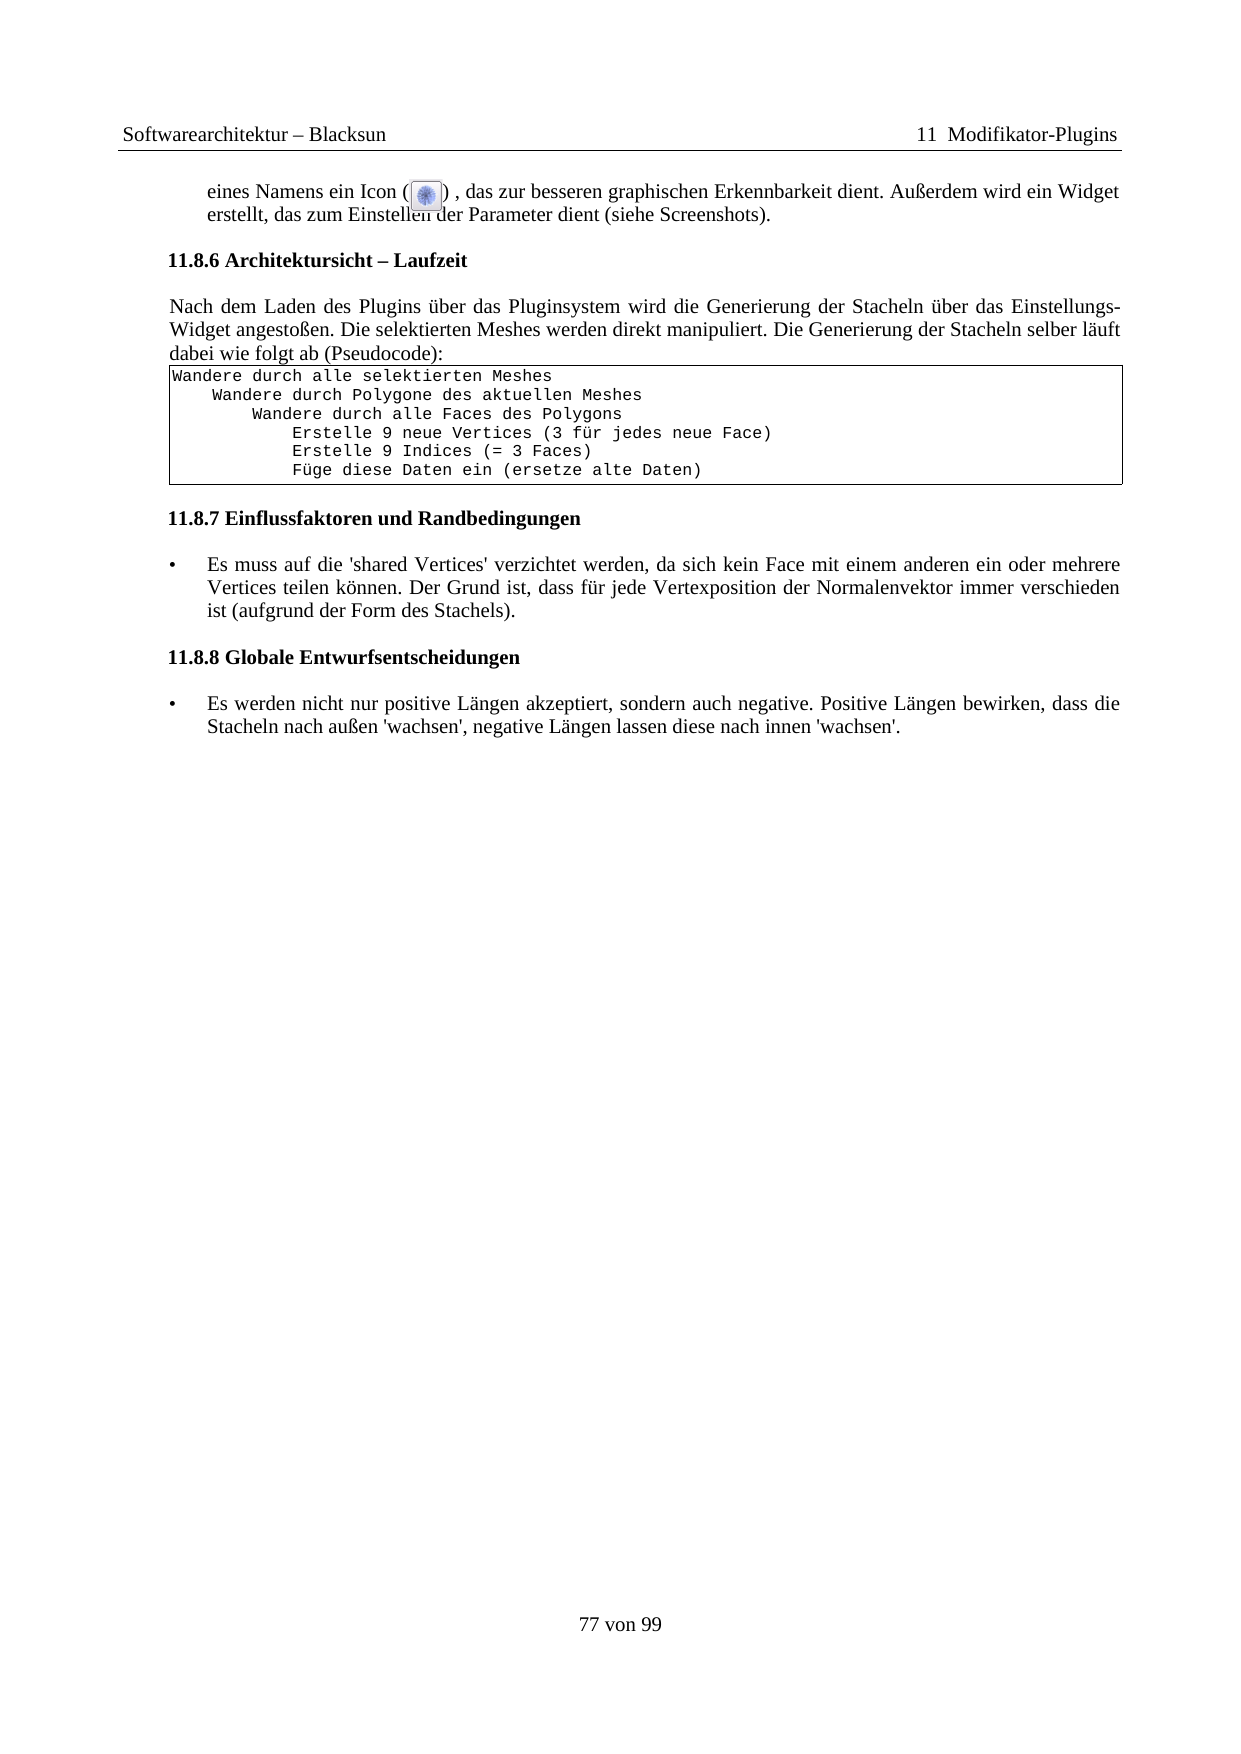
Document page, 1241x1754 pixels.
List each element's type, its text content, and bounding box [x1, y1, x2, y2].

picture [409, 179, 443, 213]
subtitle Architektursicht – Laufzeit [162, 249, 1122, 272]
text Erstelle 9 neue Vertices (3 für jedes neue Face) [170, 421, 1122, 440]
text Wandere durch alle Faces des Polygons [170, 402, 1122, 421]
text Wandere durch alle selektierten Meshes [170, 366, 1122, 383]
text Nach dem Laden des Plugins über das Pluginsystem wird die Generierung der Stacheln über das Einstellungs-Widget angestoßen. Die selektierten Meshes werden direkt manipuliert. Die Generierung der Stacheln selber läuft dabei wie folgt ab (Pseudocode): [169, 295, 1122, 364]
text Wandere durch Polygone des aktuellen Meshes [170, 383, 1122, 402]
list Es werden nicht nur positive Längen akzeptiert, sondern auch negative. Positive Längen bewirken, dass die Stacheln nach außen 'wachsen', negative Längen lassen diese nach innen 'wachsen'. [169, 692, 1122, 738]
text Erstelle 9 Indices (= 3 Faces) [170, 440, 1122, 459]
list eines Namens ein Icon ( ) , das zur besseren graphischen Erkennbarkeit dient. Außerdem wird ein Widget erstellt, das zum Einstellen der Parameter dient (siehe Screenshots). [169, 179, 1122, 226]
text Füge diese Daten ein (ersetze alte Daten) [170, 459, 1122, 484]
subtitle Einflussfaktoren und Randbedingungen [162, 507, 1122, 530]
list Es muss auf die 'shared Vertices' verzichtet werden, da sich kein Face mit einem anderen ein oder mehrere Vertices teilen können. Der Grund ist, dass für jede Vertexposition der Normalenvektor immer verschieden ist (aufgrund der Form des Stachels). [169, 553, 1122, 622]
subtitle Globale Entwurfsentscheidungen [162, 646, 1122, 669]
